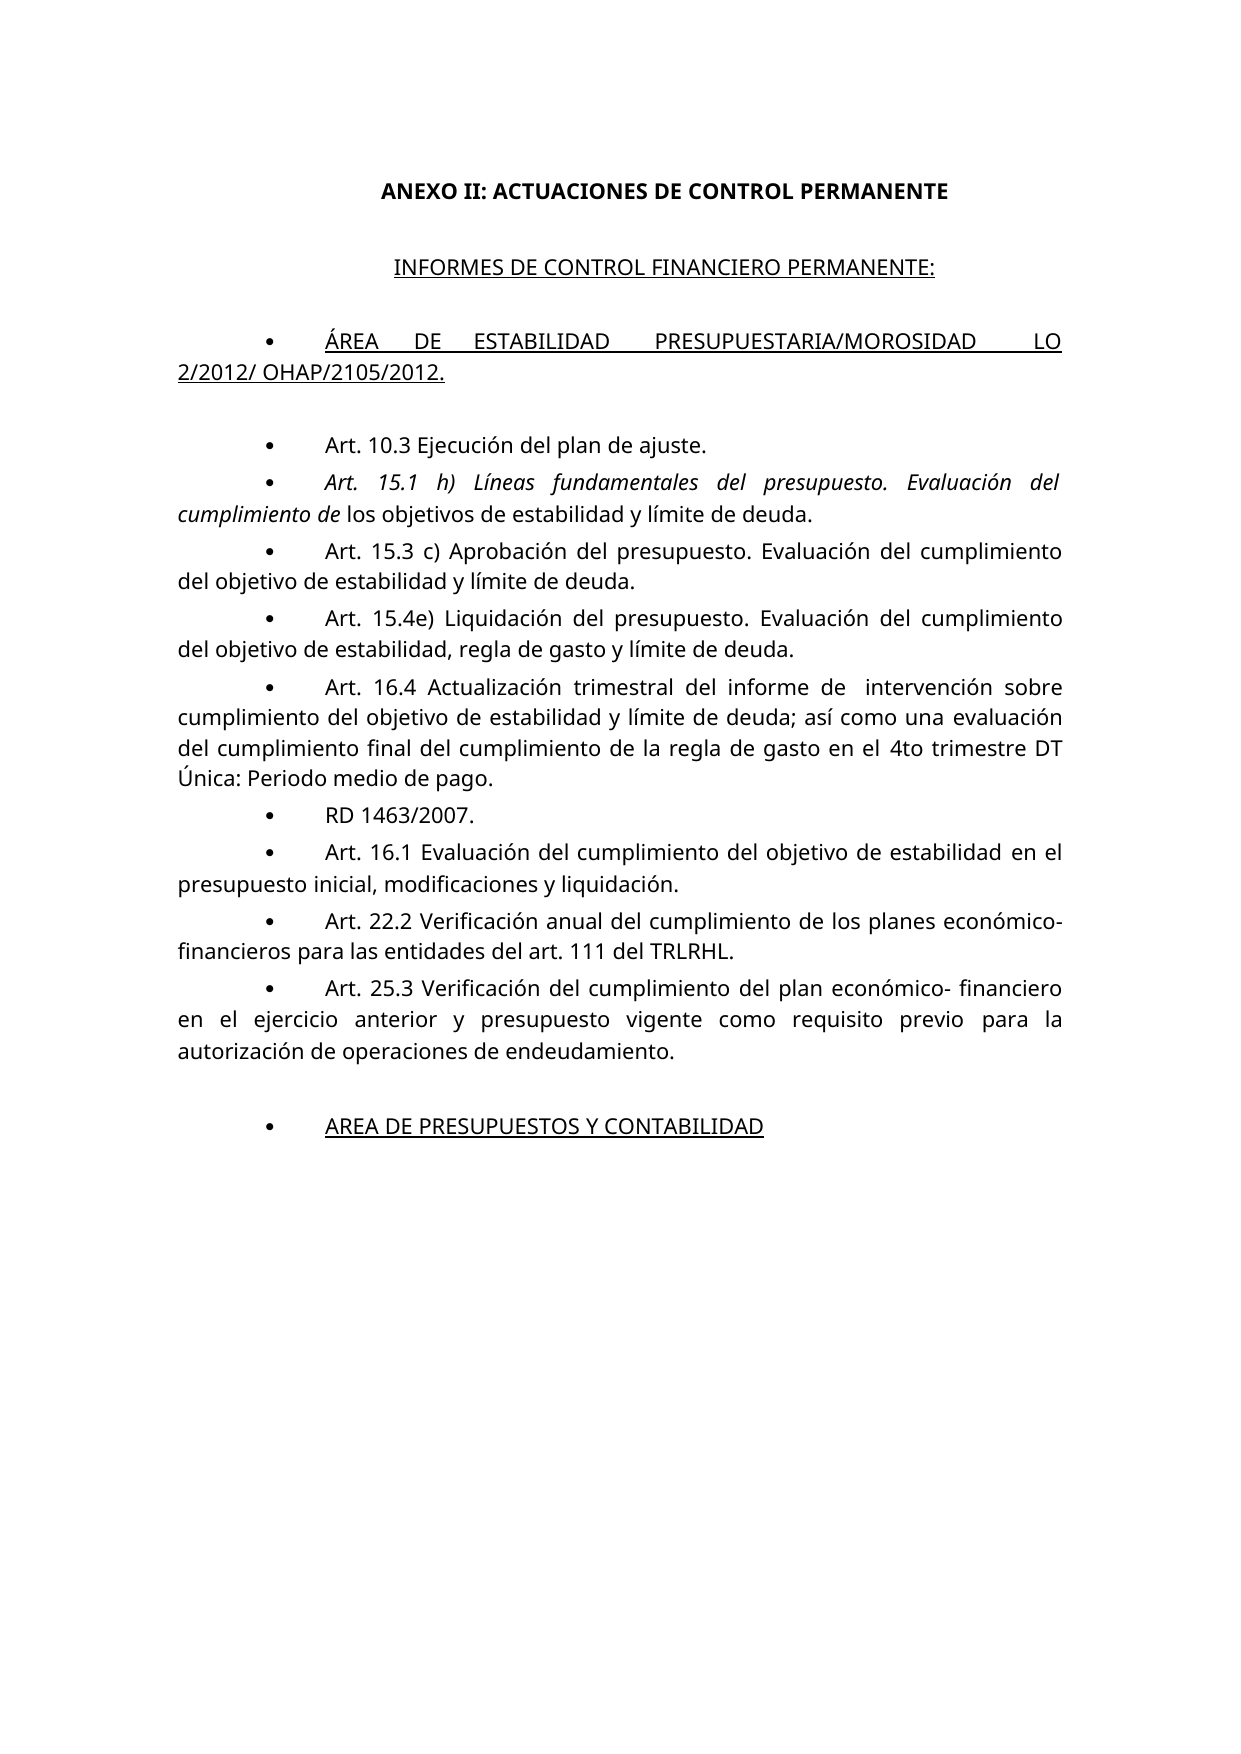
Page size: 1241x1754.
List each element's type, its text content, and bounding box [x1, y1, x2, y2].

list Art. 22.2 Verificación anual del cumplimiento de los planes económico-financieros para las entidades del art. 111 del TRLRHL. [177, 906, 1063, 966]
text INFORMES DE CONTROL FINANCIERO PERMANENTE: [371, 251, 958, 281]
list Art. 25.3 Verificación del cumplimiento del plan económico- financiero en el ejercicio anterior y presupuesto vigente como requisito previo para la autorización de operaciones de endeudamiento. [177, 973, 1063, 1066]
list ÁREA DE ESTABILIDAD PRESUPUESTARIA/MOROSIDAD LO 2/2012/ OHAP/2105/2012. [177, 326, 1063, 386]
list RD 1463/2007. [266, 801, 1192, 830]
list Art. 15.1 h) Líneas fundamentales del presupuesto. Evaluación del cumplimiento de los objetivos de estabilidad y límite de deuda. [177, 467, 1061, 528]
list Art. 10.3 Ejecución del plan de ajuste. [266, 430, 1192, 460]
text ANEXO II: ACTUACIONES DE CONTROL PERMANENTE [244, 176, 1085, 206]
list AREA DE PRESUPUESTOS Y CONTABILIDAD [266, 1111, 1192, 1141]
list Art. 16.4 Actualización trimestral del informe de intervención sobre cumplimiento del objetivo de estabilidad y límite de deuda; así como una evaluación del cumplimiento final del cumplimiento de la regla de gasto en el 4to trimestre DT Única: Periodo medio de pago. [177, 671, 1063, 793]
list Art. 16.1 Evaluación del cumplimiento del objetivo de estabilidad en el presupuesto inicial, modificaciones y liquidación. [177, 837, 1062, 898]
list Art. 15.3 c) Aprobación del presupuesto. Evaluación del cumplimiento del objetivo de estabilidad y límite de deuda. [177, 536, 1062, 596]
list Art. 15.4e) Liquidación del presupuesto. Evaluación del cumplimiento del objetivo de estabilidad, regla de gasto y límite de deuda. [177, 603, 1063, 664]
